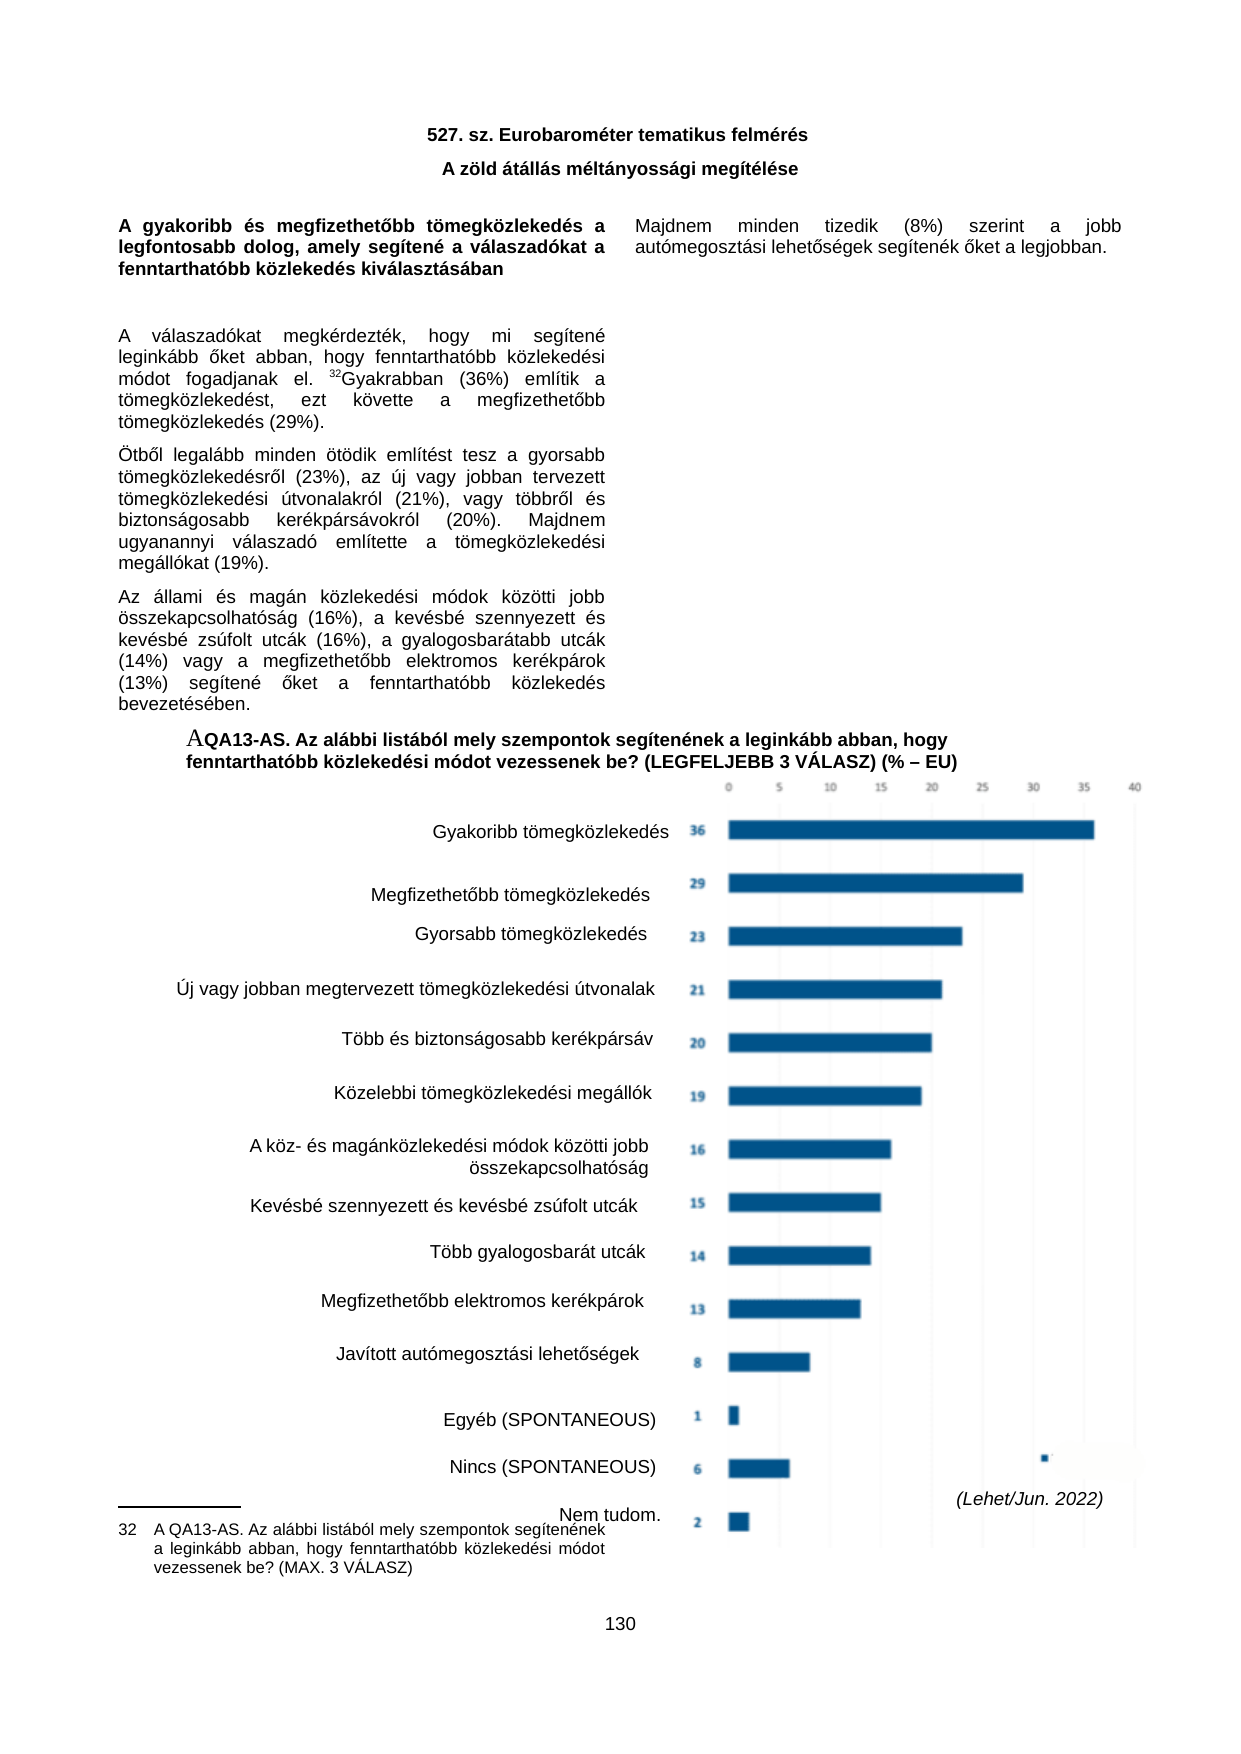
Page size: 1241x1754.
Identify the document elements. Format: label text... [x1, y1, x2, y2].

picture [798, 756, 804, 765]
text A QA13-AS. Az alábbi listából mely szempontok segítenének a leginkább abban, hogy fenntarthatóbb közlekedési módot vezessenek be? (MAX. 3 VÁLASZ) [118, 1519, 605, 1577]
text A válaszadókat megkérdezték, hogy mi segítené leginkább őket abban, hogy fenntarthatóbb közlekedési módot fogadjanak el. Gyakrabban (36%) említik a tömegközlekedést, ezt követte a megfizethetőbb tömegközlekedés (29%). [118, 324, 605, 432]
text A gyakoribb és megfizethetőbb tömegközlekedés a legfontosabb dolog, amely segítené a válaszadókat a fenntarthatóbb közlekedés kiválasztásában [118, 214, 605, 279]
text Majdnem minden tizedik (8%) szerint a jobb autómegosztási lehetőségek segítenék őket a legjobban. [635, 214, 1122, 258]
text Ötből legalább minden ötödik említést tesz a gyorsabb tömegközlekedésről (23%), az új vagy jobban tervezett tömegközlekedési útvonalakról (21%), vagy többről és biztonságosabb kerékpársávokról (20%). Majdnem ugyanannyi válaszadó említette a tömegközlekedési megállókat (19%). [118, 444, 605, 573]
text Az állami és magán közlekedési módok közötti jobb összekapcsolhatóság (16%), a kevésbé szennyezett és kevésbé zsúfolt utcák (16%), a gyalogosbarátabb utcák (14%) vagy a megfizethetőbb elektromos kerékpárok (13%) segítené őket a fenntarthatóbb közlekedés bevezetésében. [118, 585, 605, 715]
picture [941, 756, 947, 766]
picture [678, 756, 1173, 1548]
